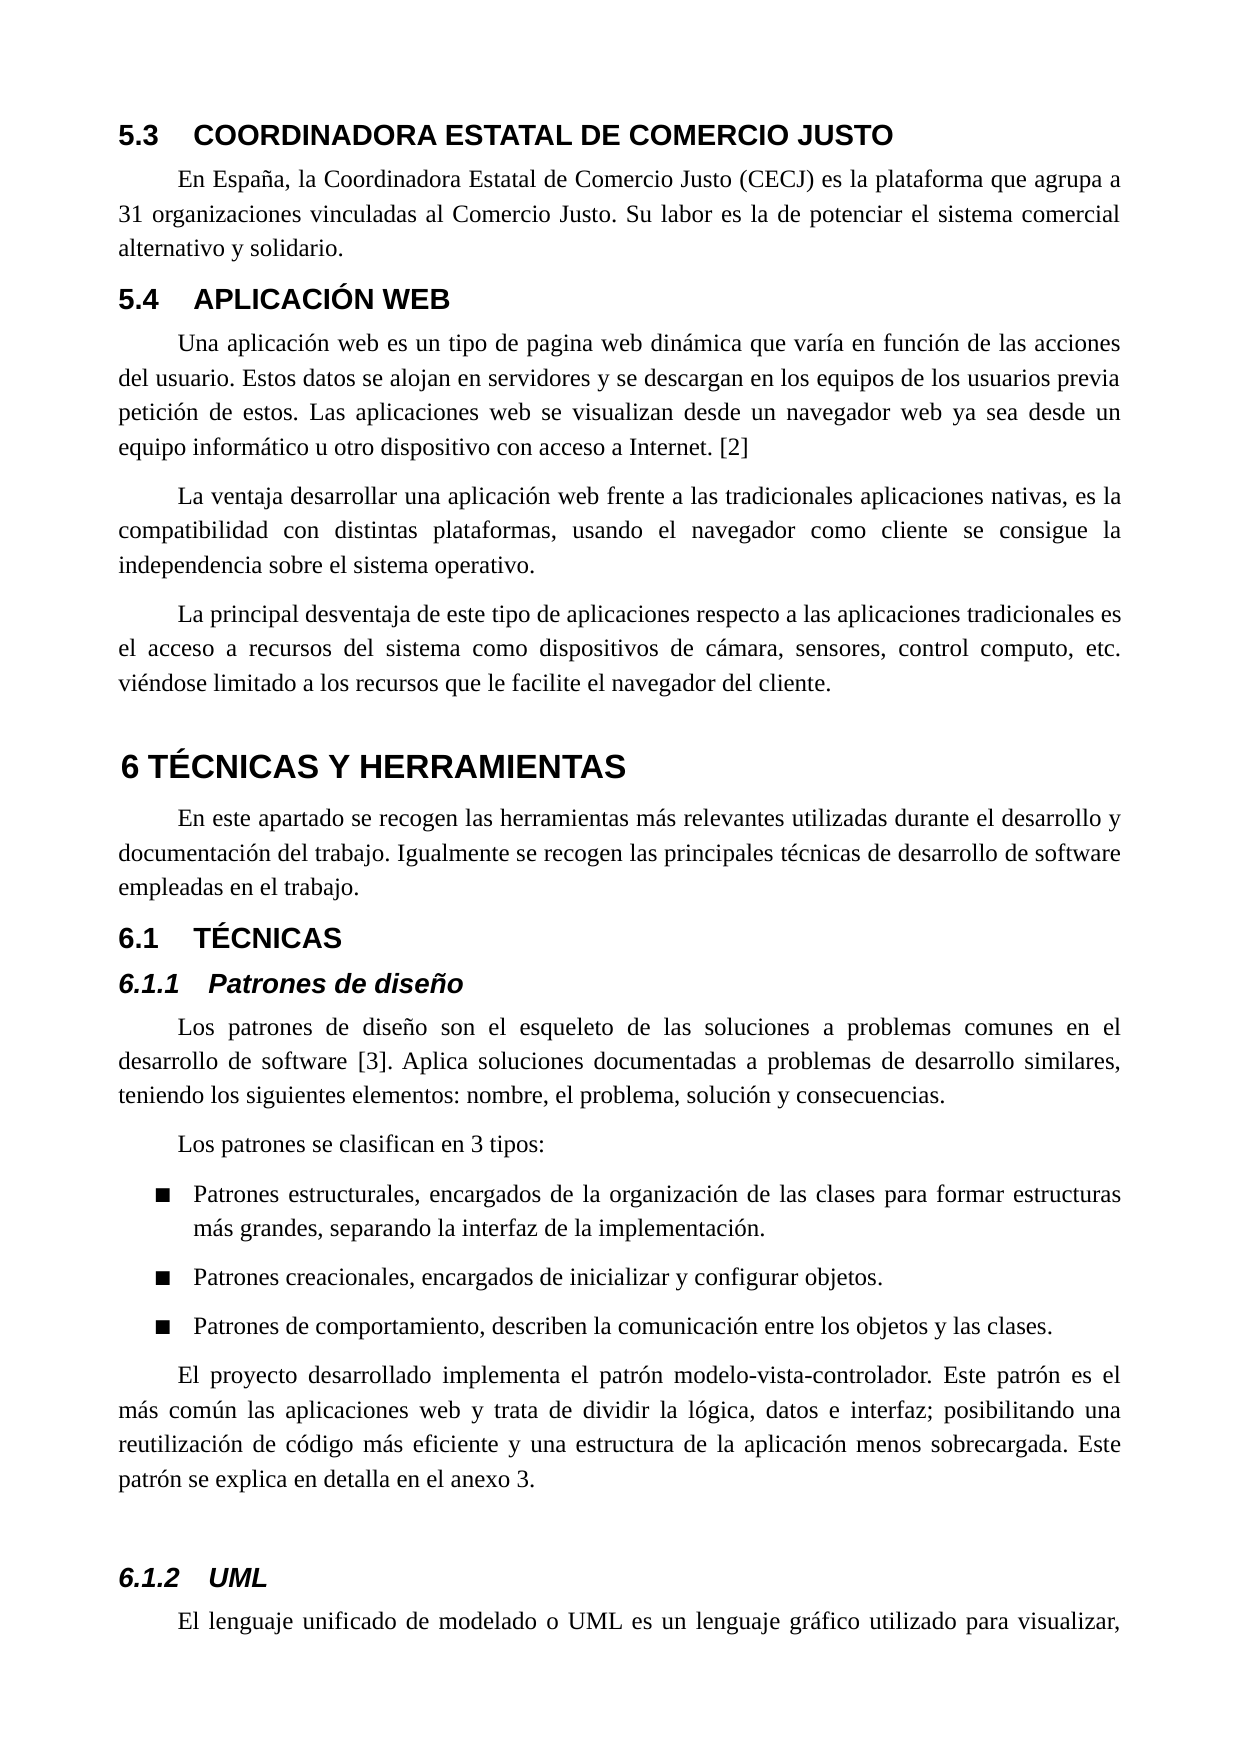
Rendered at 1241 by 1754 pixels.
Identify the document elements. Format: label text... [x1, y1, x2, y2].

text Los patrones se clasifican en 3 tipos: [118, 1129, 1122, 1158]
text La principal desventaja de este tipo de aplicaciones respecto a las aplicaciones tradicionales es el acceso a recursos del sistema como dispositivos de cámara, sensores, control computo, etc. viéndose limitado a los recursos que le facilite el navegador del cliente. [118, 599, 1122, 696]
text Una aplicación web es un tipo de pagina web dinámica que varía en función de las acciones del usuario. Estos datos se alojan en servidores y se descargan en los equipos de los usuarios previa petición de estos. Las aplicaciones web se visualizan desde un navegador web ya sea desde un equipo informático u otro dispositivo con acceso a Internet. [2] [118, 328, 1122, 460]
text El lenguaje unificado de modelado o UML es un lenguaje gráfico utilizado para visualizar, [118, 1606, 1122, 1635]
list Patrones creacionales, encargados de inicializar y configurar objetos. [156, 1262, 1122, 1291]
subtitle UML [118, 1562, 1122, 1594]
list Patrones de comportamiento, describen la comunicación entre los objetos y las clases. [156, 1311, 1122, 1340]
text El proyecto desarrollado implementa el patrón modelo-vista-controlador. Este patrón es el más común las aplicaciones web y trata de dividir la lógica, datos e interfaz; posibilitando una reutilización de código más eficiente y una estructura de la aplicación menos sobrecargada. Este patrón se explica en detalla en el anexo 3. [118, 1360, 1122, 1492]
subtitle TÉCNICAS [118, 921, 1122, 955]
subtitle TÉCNICAS Y HERRAMIENTAS [121, 732, 1122, 791]
subtitle Patrones de diseño [118, 967, 1122, 999]
subtitle APLICACIÓN WEB [118, 282, 1122, 316]
list Patrones estructurales, encargados de la organización de las clases para formar estructuras más grandes, separando la interfaz de la implementación. [156, 1179, 1122, 1242]
text Los patrones de diseño son el esqueleto de las soluciones a problemas comunes en el desarrollo de software [3]. Aplica soluciones documentadas a problemas de desarrollo similares, teniendo los siguientes elementos: nombre, el problema, solución y consecuencias. [118, 1012, 1122, 1109]
text La ventaja desarrollar una aplicación web frente a las tradicionales aplicaciones nativas, es la compatibilidad con distintas plataformas, usando el navegador como cliente se consigue la independencia sobre el sistema operativo. [118, 481, 1122, 578]
text En este apartado se recogen las herramientas más relevantes utilizadas durante el desarrollo y documentación del trabajo. Igualmente se recogen las principales técnicas de desarrollo de software empleadas en el trabajo. [118, 803, 1122, 901]
text En España, la Coordinadora Estatal de Comercio Justo (CECJ) es la plataforma que agrupa a 31 organizaciones vinculadas al Comercio Justo. Su labor es la de potenciar el sistema comercial alternativo y solidario. [118, 164, 1122, 262]
subtitle COORDINADORA ESTATAL DE COMERCIO JUSTO [118, 118, 1122, 152]
